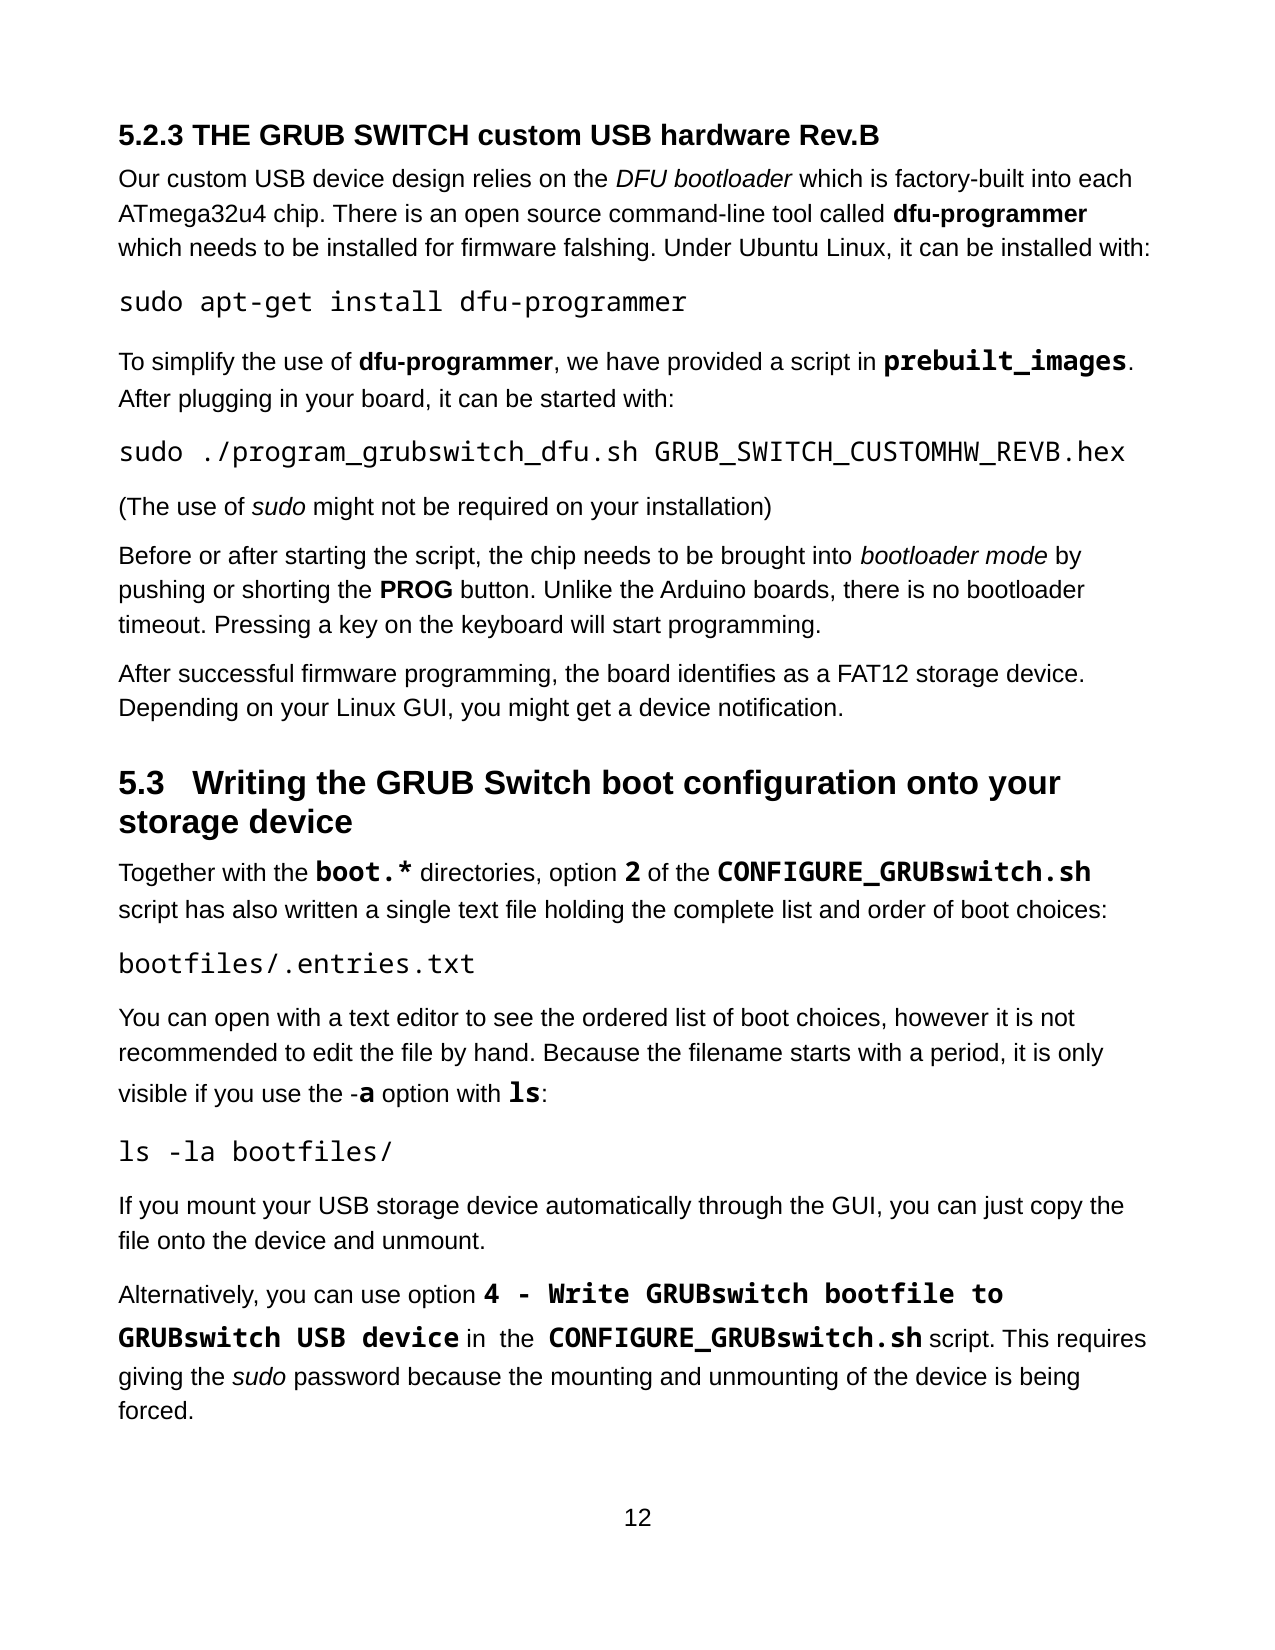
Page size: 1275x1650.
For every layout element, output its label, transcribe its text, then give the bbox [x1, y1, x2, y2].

text (The use of sudo might not be required on your installation) [118, 492, 1157, 520]
subtitle THE GRUB SWITCH custom USB hardware Rev.B [118, 118, 1157, 152]
text Alternatively, you can use option 4 - Write GRUBswitch bootfile to GRUBswitch USB device in the CONFIGURE_GRUBswitch.sh script. This requires giving the sudo password because the mounting and unmounting of the device is being forced. [118, 1275, 1157, 1425]
text ls -la bootfiles/ [118, 1132, 1157, 1169]
text Before or after starting the script, the chip needs to be brought into bootloader mode by pushing or shorting the PROG button. Unlike the Arduino boards, there is no bootloader timeout. Pressing a key on the keyboard will start programming. [118, 541, 1157, 638]
text Our custom USB device design relies on the DFU bootloader which is factory-built into each ATmega32u4 chip. There is an open source command-line tool called dfu-programmer which needs to be installed for firmware falshing. Under Ubuntu Linux, it can be installed with: [118, 164, 1157, 262]
subtitle Writing the GRUB Switch boot configuration onto your storage device [118, 763, 1157, 840]
text sudo ./program_grubswitch_dfu.sh GRUB_SWITCH_CUSTOMHW_REVB.hex [118, 433, 1157, 470]
text If you mount your USB storage device automatically through the GUI, you can just copy the file onto the device and unmount. [118, 1191, 1157, 1254]
text sudo apt-get install dfu-programmer [118, 282, 1157, 319]
text To simplify the use of dfu-programmer, we have provided a script in prebuilt_images. After plugging in your board, it can be started with: [118, 341, 1157, 412]
text Together with the boot.* directories, option 2 of the CONFIGURE_GRUBswitch.sh script has also written a single text file holding the complete list and order of boot choices: [118, 853, 1157, 924]
text bootfiles/.entries.txt [118, 944, 1157, 981]
text You can open with a text editor to see the ordered list of boot choices, however it is not recommended to edit the file by hand. Because the filename starts with a period, it is only visible if you use the -a option with ls: [118, 1003, 1157, 1111]
text After successful firmware programming, the board identifies as a FAT12 storage device. Depending on your Linux GUI, you might get a device notification. [118, 659, 1157, 722]
